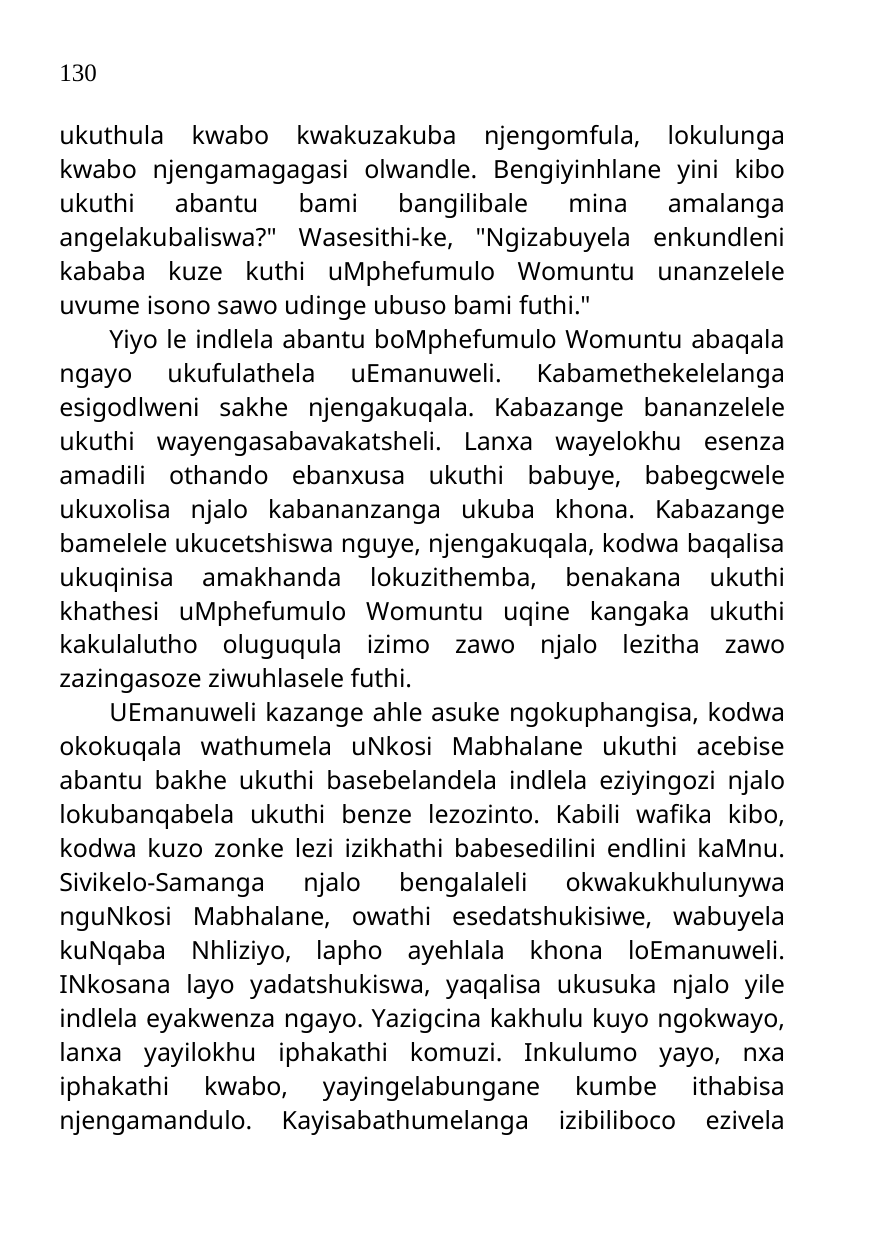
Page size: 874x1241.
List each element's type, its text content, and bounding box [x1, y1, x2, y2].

text UEmanuweli kazange ahle asuke ngokuphangisa, kodwa okokuqala wathumela uNkosi Mabhalane ukuthi acebise abantu bakhe ukuthi basebelandela indlela eziyingozi njalo lokubanqabela ukuthi benze lezozinto. Kabili wafika kibo, kodwa kuzo zonke lezi izikhathi babesedilini endlini kaMnu. Sivikelo-Samanga njalo bengalaleli okwakukhulunywa nguNkosi Mabhalane, owathi esedatshukisiwe, wabuyela kuNqaba Nhliziyo, lapho ayehlala khona loEmanuweli. INkosana layo yadatshukiswa, yaqalisa ukusuka njalo yile indlela eyakwenza ngayo. Yazigcina kakhulu kuyo ngokwayo, lanxa yayilokhu iphakathi komuzi. Inkulumo yayo, nxa iphakathi kwabo, yayingelabungane kumbe ithabisa njengamandulo. Kayisabathumelanga izibiliboco ezivela [59, 695, 785, 1137]
text Yiyo le indlela abantu boMphefumulo Womuntu abaqala ngayo ukufulathela uEmanuweli. Kabamethekelelanga esigodlweni sakhe njengakuqala. Kabazange bananzelele ukuthi wayengasabavakatsheli. Lanxa wayelokhu esenza amadili othando ebanxusa ukuthi babuye, babegcwele ukuxolisa njalo kabananzanga ukuba khona. Kabazange bamelele ukucetshiswa nguye, njengakuqala, kodwa baqalisa ukuqinisa amakhanda lokuzithemba, benakana ukuthi khathesi uMphefumulo Womuntu uqine kangaka ukuthi kakulalutho oluguqula izimo zawo njalo lezitha zawo zazingasoze ziwuhlasele futhi. [59, 322, 785, 695]
text ukuthula kwabo kwakuzakuba njengomfula, lokulunga kwabo njengamagagasi olwandle. Bengiyinhlane yini kibo ukuthi abantu bami bangilibale mina amalanga angelakubaliswa?" Wasesithi-ke, "Ngizabuyela enkundleni kababa kuze kuthi uMphefumulo Womuntu unanzelele uvume isono sawo udinge ubuso bami futhi." [59, 118, 785, 322]
